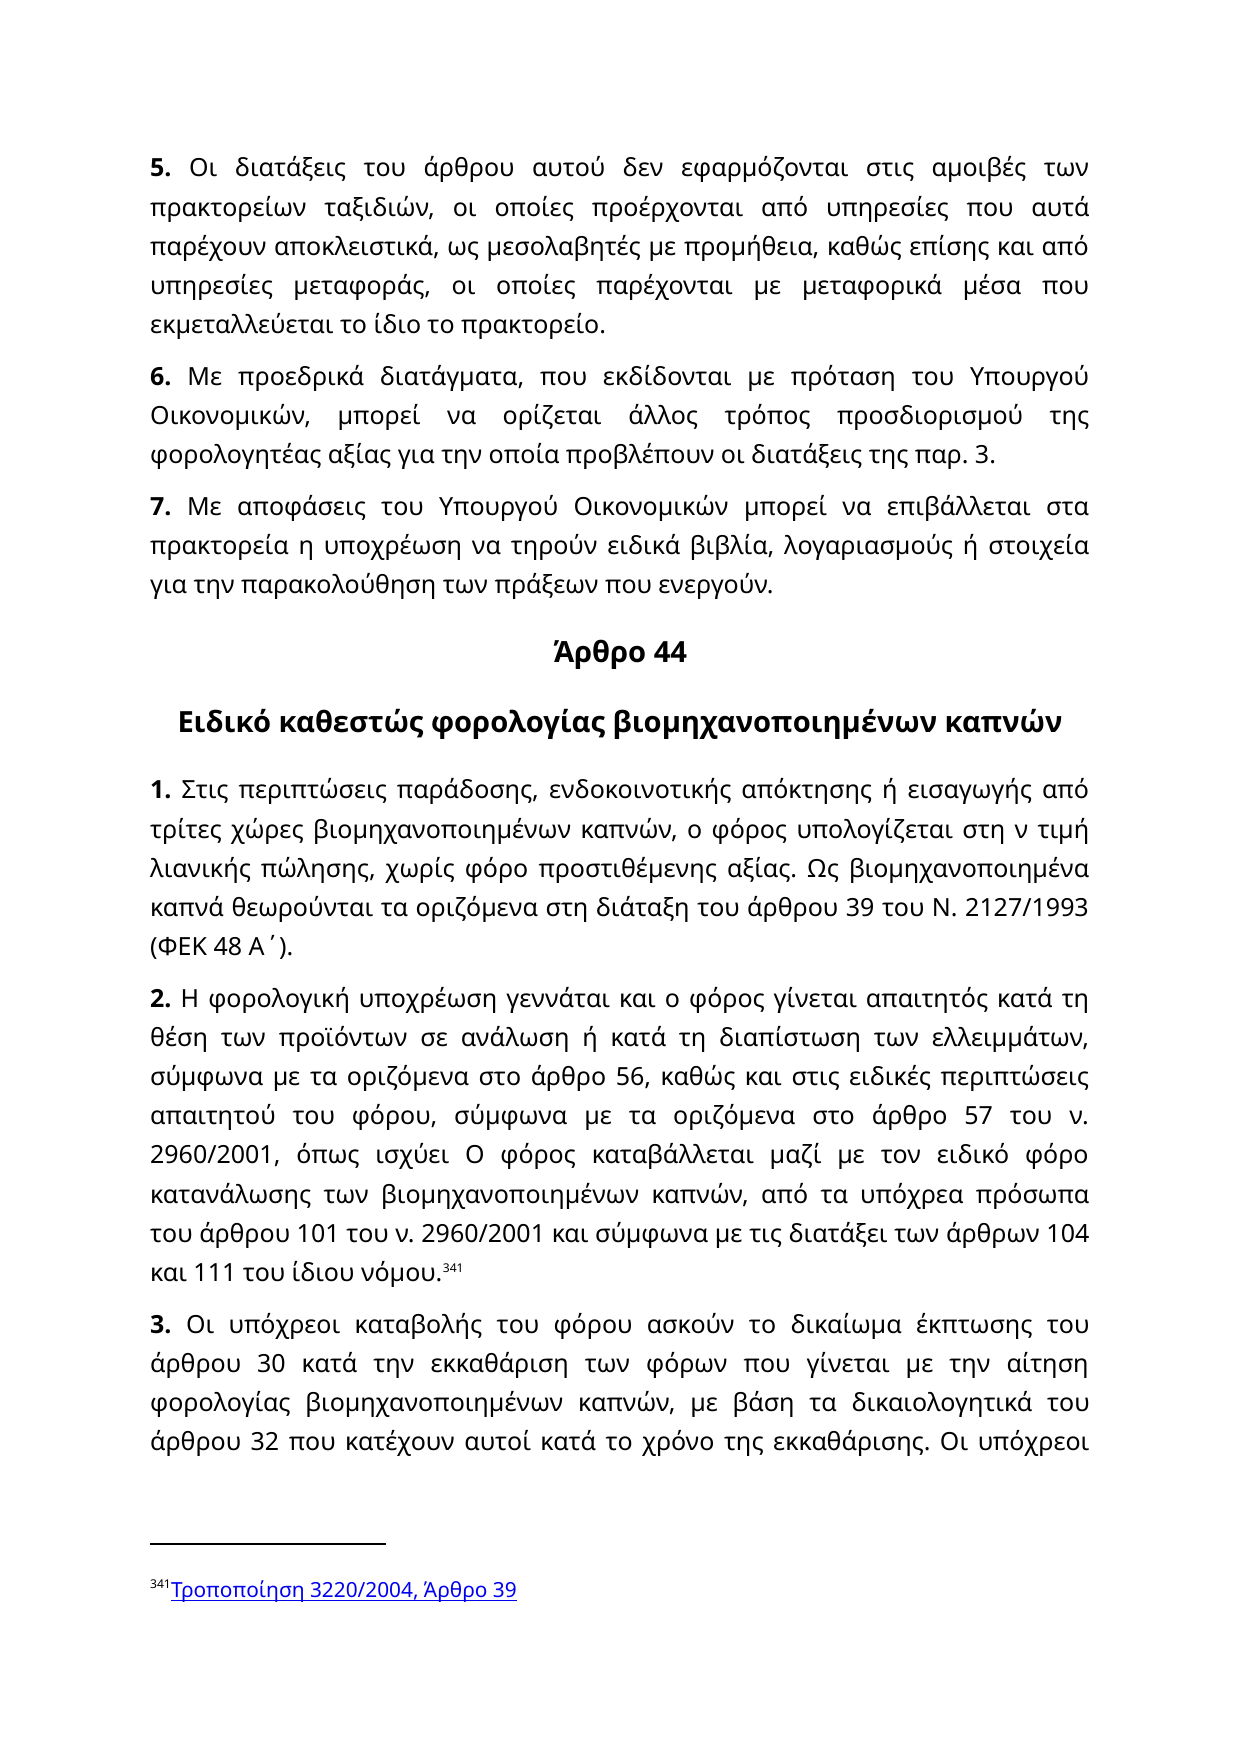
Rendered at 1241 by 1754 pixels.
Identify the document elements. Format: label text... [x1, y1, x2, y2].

text 6. Με προεδρικά διατάγματα, που εκδίδονται με πρόταση του Υπουργού Οικονομικών, μπορεί να ορίζεται άλλος τρόπος προσδιορισμού της φορολογητέας αξίας για την οποία προβλέπουν οι διατάξεις της παρ. 3. [150, 358, 1090, 471]
text 3. Οι υπόχρεοι καταβολής του φόρου ασκούν το δικαίωμα έκπτωσης του άρθρου 30 κατά την εκκαθάριση των φόρων που γίνεται με την αίτηση φορολογίας βιομηχανοποιημένων καπνών, με βάση τα δικαιολογητικά του άρθρου 32 που κατέχουν αυτοί κατά το χρόνο της εκκαθάρισης. Οι υπόχρεοι [150, 1306, 1090, 1458]
text 7. Με αποφάσεις του Υπουργού Οικονομικών μπορεί να επιβάλλεται στα πρακτορεία η υποχρέωση να τηρούν ειδικά βιβλία, λογαριασμούς ή στοιχεία για την παρακολούθηση των πράξεων που ενεργούν. [150, 488, 1090, 601]
subtitle Ειδικό καθεστώς φορολογίας βιομηχανοποιημένων καπνών [150, 701, 1090, 741]
text 1. Στις περιπτώσεις παράδοσης, ενδοκοινοτικής απόκτησης ή εισαγωγής από τρίτες χώρες βιομηχανοποιημένων καπνών, ο φόρος υπολογίζεται στη ν τιμή λιανικής πώλησης, χωρίς φόρο προστιθέμενης αξίας. Ως βιομηχανοποιημένα καπνά θεωρούνται τα οριζόμενα στη διάταξη του άρθρου 39 του Ν. 2127/1993 (ΦΕΚ 48 Α΄). [150, 772, 1090, 963]
text 5. Οι διατάξεις του άρθρου αυτού δεν εφαρμόζονται στις αμοιβές των πρακτορείων ταξιδιών, οι οποίες προέρχονται από υπηρεσίες που αυτά παρέχουν αποκλειστικά, ως μεσολαβητές με προμήθεια, καθώς επίσης και από υπηρεσίες μεταφοράς, οι οποίες παρέχονται με μεταφορικά μέσα που εκμεταλλεύεται το ίδιο το πρακτορείο. [150, 150, 1090, 341]
subtitle Άρθρο 44 [150, 631, 1090, 671]
text 2. Η φορολογική υποχρέωση γεννάται και ο φόρος γίνεται απαιτητός κατά τη θέση των προϊόντων σε ανάλωση ή κατά τη διαπίστωση των ελλειμμάτων, σύμφωνα με τα οριζόμενα στο άρθρο 56, καθώς και στις ειδικές περιπτώσεις απαιτητού του φόρου, σύμφωνα με τα οριζόμενα στο άρθρο 57 του ν. 2960/2001, όπως ισχύει Ο φόρος καταβάλλεται μαζί με τον ειδικό φόρο κατανάλωσης των βιομηχανοποιημένων καπνών, από τα υπόχρεα πρόσωπα του άρθρου 101 του ν. 2960/2001 και σύμφωνα με τις διατάξει των άρθρων 104 και 111 του ίδιου νόμου. [150, 980, 1090, 1289]
text Τροποποίηση 3220/2004, Άρθρο 39 [150, 1576, 1090, 1604]
